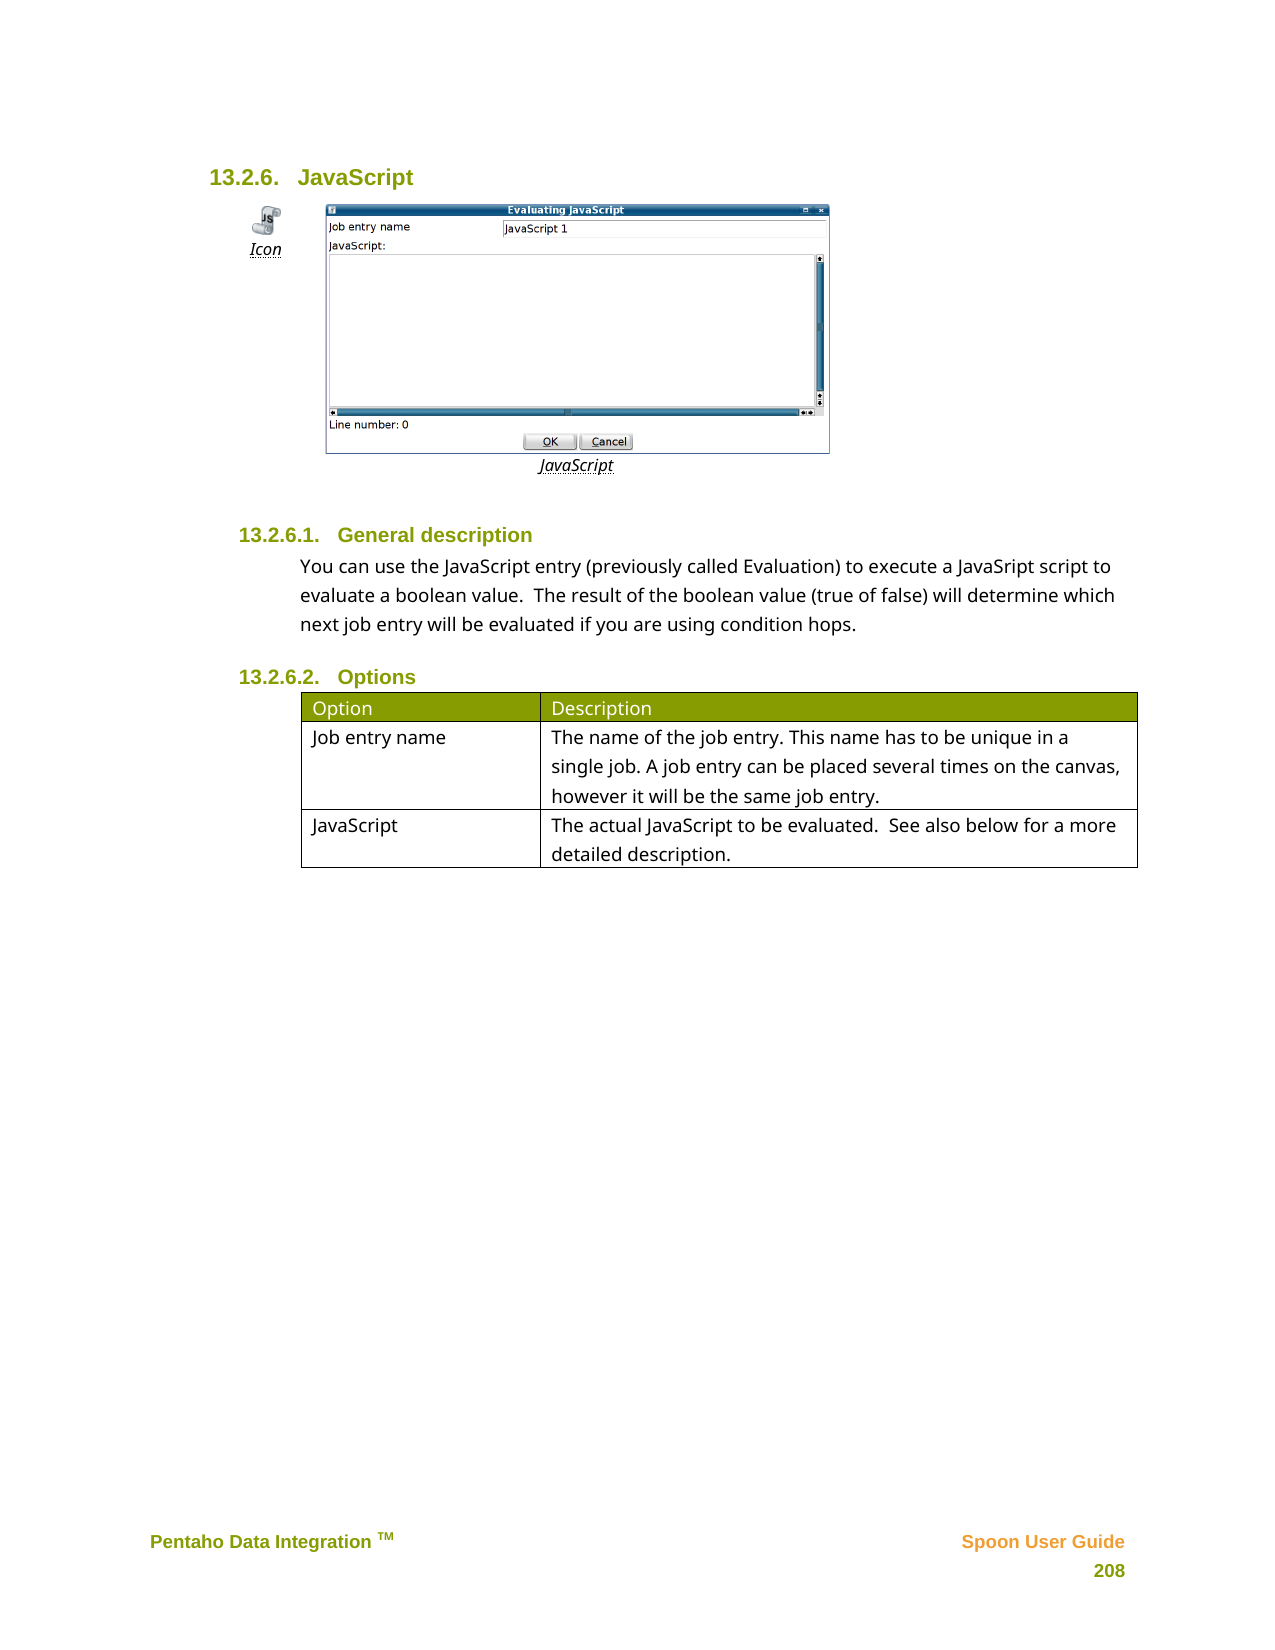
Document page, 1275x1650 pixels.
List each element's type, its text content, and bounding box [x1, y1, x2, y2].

text Icon [241, 237, 292, 261]
subtitle JavaScript [209, 157, 1125, 192]
text You can use the JavaScript entry (previously called Evaluation) to execute a JavaSript script to evaluate a boolean value. The result of the boolean value (true of false) will determine which next job entry will be evaluated if you are using condition hops. [300, 550, 1125, 638]
picture [325, 204, 830, 454]
text JavaScript [326, 454, 829, 476]
table_cell Job entry name [302, 722, 540, 809]
subtitle Options [239, 657, 1125, 691]
table_cell The actual JavaScript to be evaluated. See also below for a more detailed description. [541, 810, 1137, 867]
picture [250, 205, 284, 238]
table_cell JavaScript [302, 810, 540, 867]
table_header Option [302, 693, 540, 721]
subtitle General description [239, 515, 1125, 549]
table_cell The name of the job entry. This name has to be unique in a single job. A job entry can be placed several times on the canvas, however it will be the same job entry. [541, 722, 1137, 809]
table_header Description [541, 693, 1137, 721]
